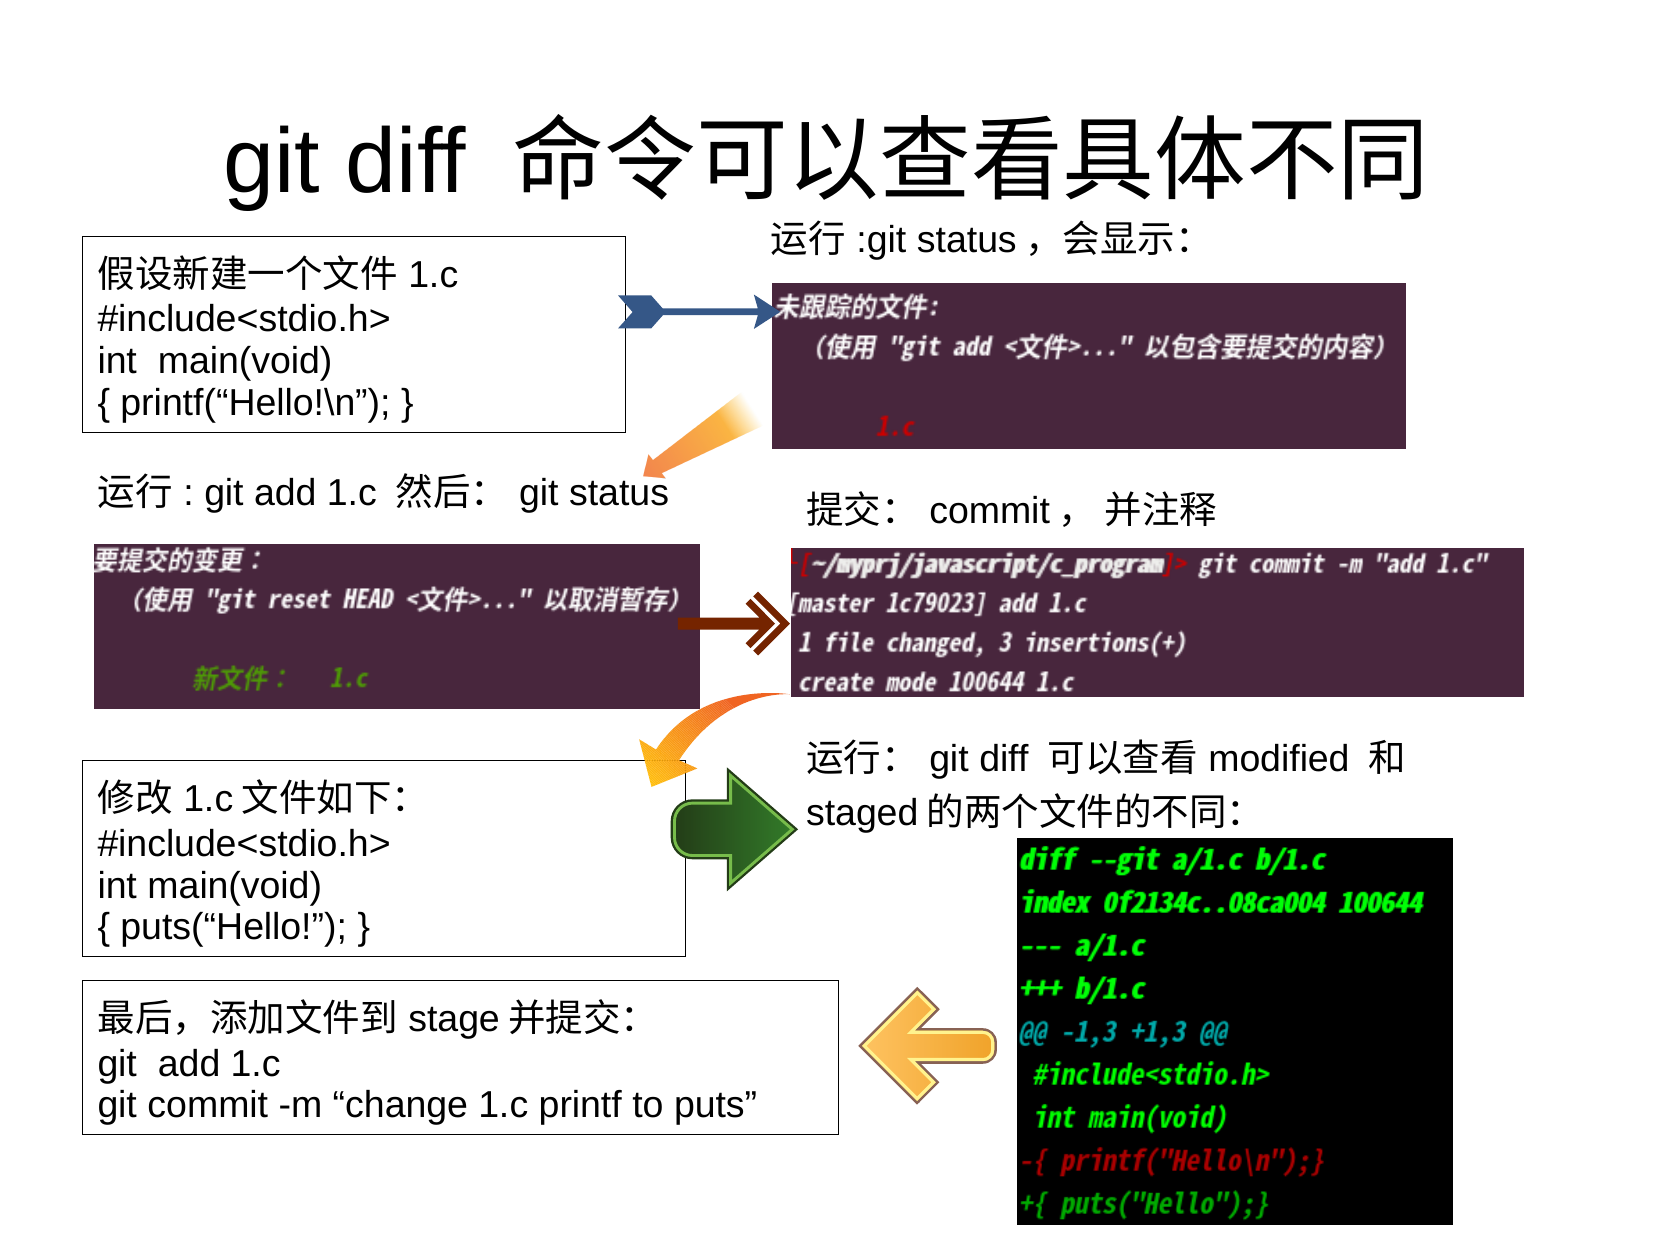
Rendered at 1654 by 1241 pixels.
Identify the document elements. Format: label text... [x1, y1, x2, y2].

picture [852, 982, 1004, 1110]
picture [94, 544, 1524, 898]
picture [1017, 838, 1453, 1225]
title git diff 命令可以查看具体不同 [82, 49, 1571, 257]
picture [614, 283, 1406, 449]
text_box 运行:git status，会显示： [755, 201, 1595, 272]
text_box 提交：commit， 并注释 [791, 472, 1477, 543]
text_box 假设新建一个文件1.c #include<stdio.h> int main(void) { printf(“Hello!\n”); } [82, 236, 626, 433]
text_box 运行: git add 1.c 然后：git status [82, 454, 839, 567]
picture [641, 383, 768, 485]
text_box 修改1.c文件如下： #include<stdio.h> int main(void) { puts(“Hello!”); } [82, 760, 686, 957]
text_box 运行：git diff 可以查看modified 和staged的两个文件的不同： [792, 720, 1453, 847]
text_box 最后，添加文件到stage并提交： git add 1.c git commit -m “change 1.c printf to puts” [82, 980, 839, 1135]
